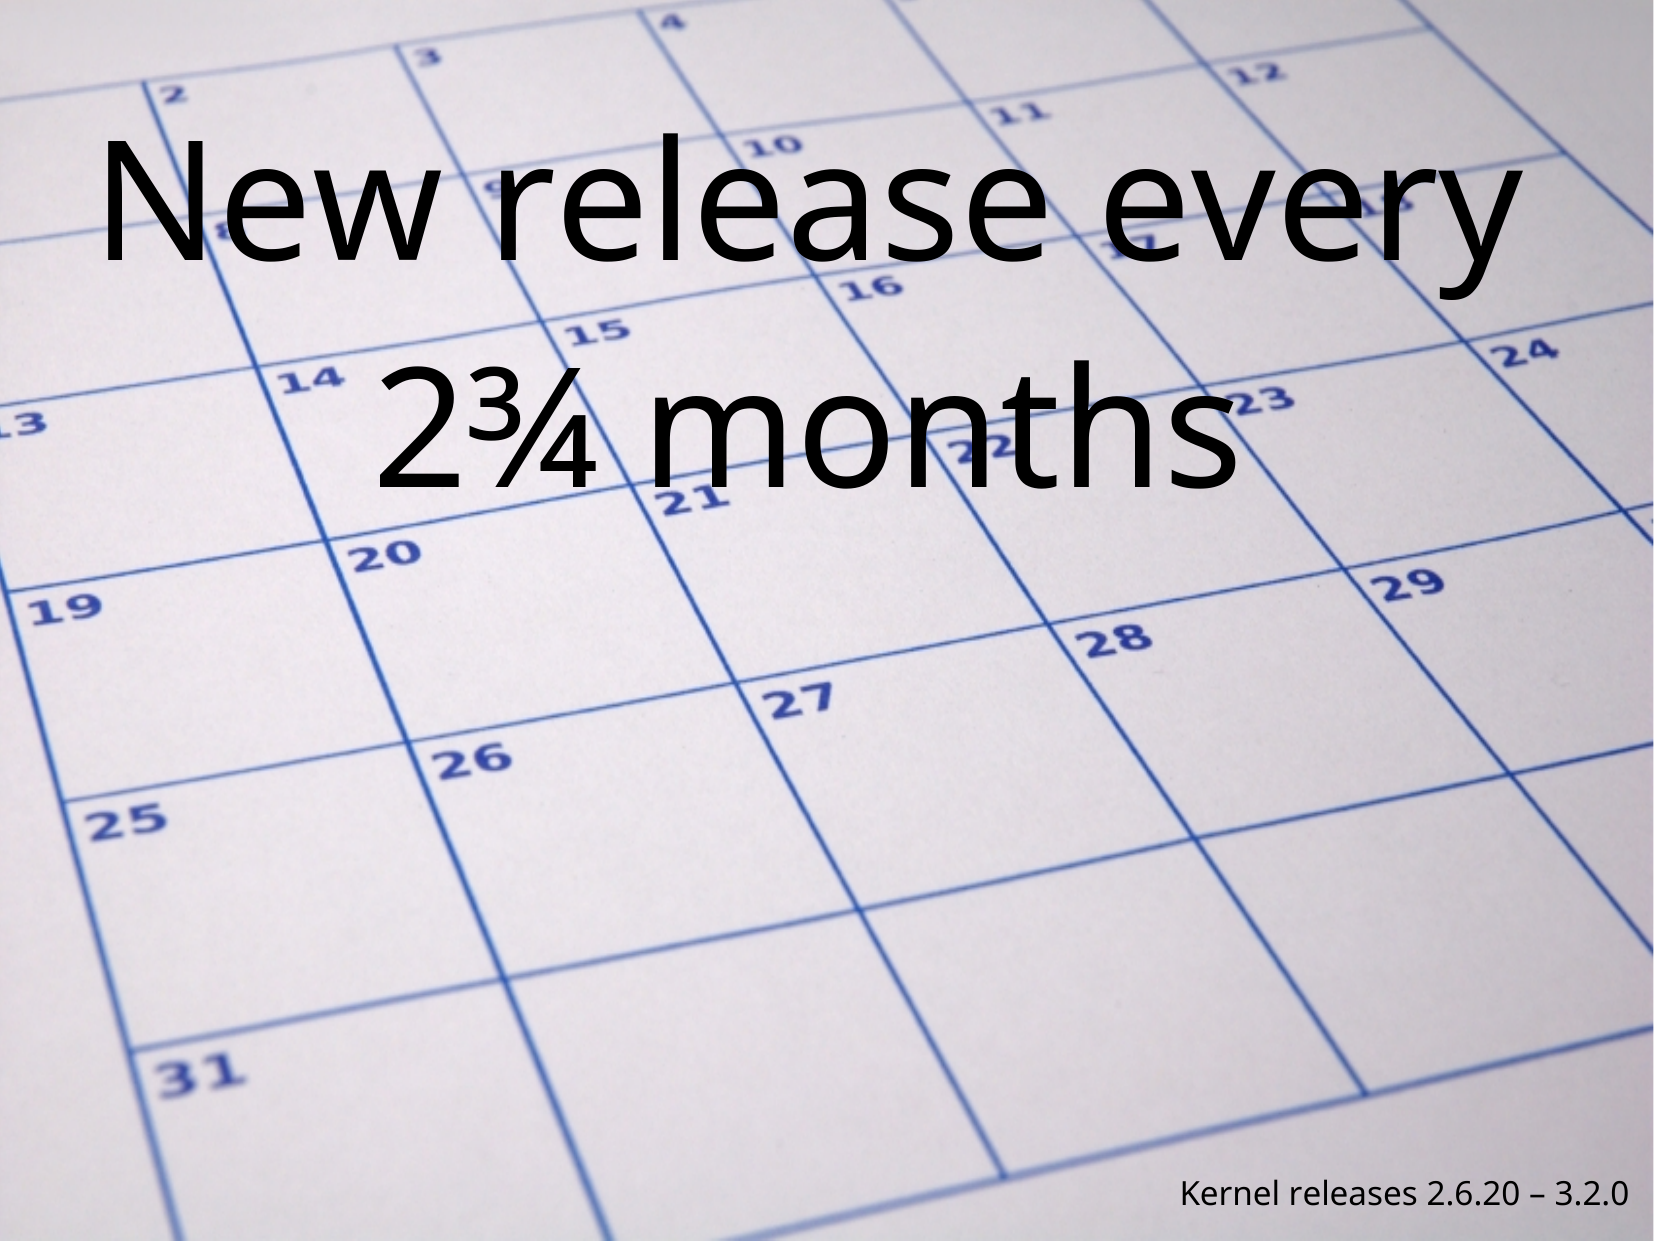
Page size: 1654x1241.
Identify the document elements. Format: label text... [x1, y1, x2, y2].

text_box New release every 2¾ months [77, 75, 1576, 491]
picture [0, 0, 1654, 1241]
text_box Kernel releases 2.6.20 – 3.2.0 [1164, 1162, 1651, 1218]
